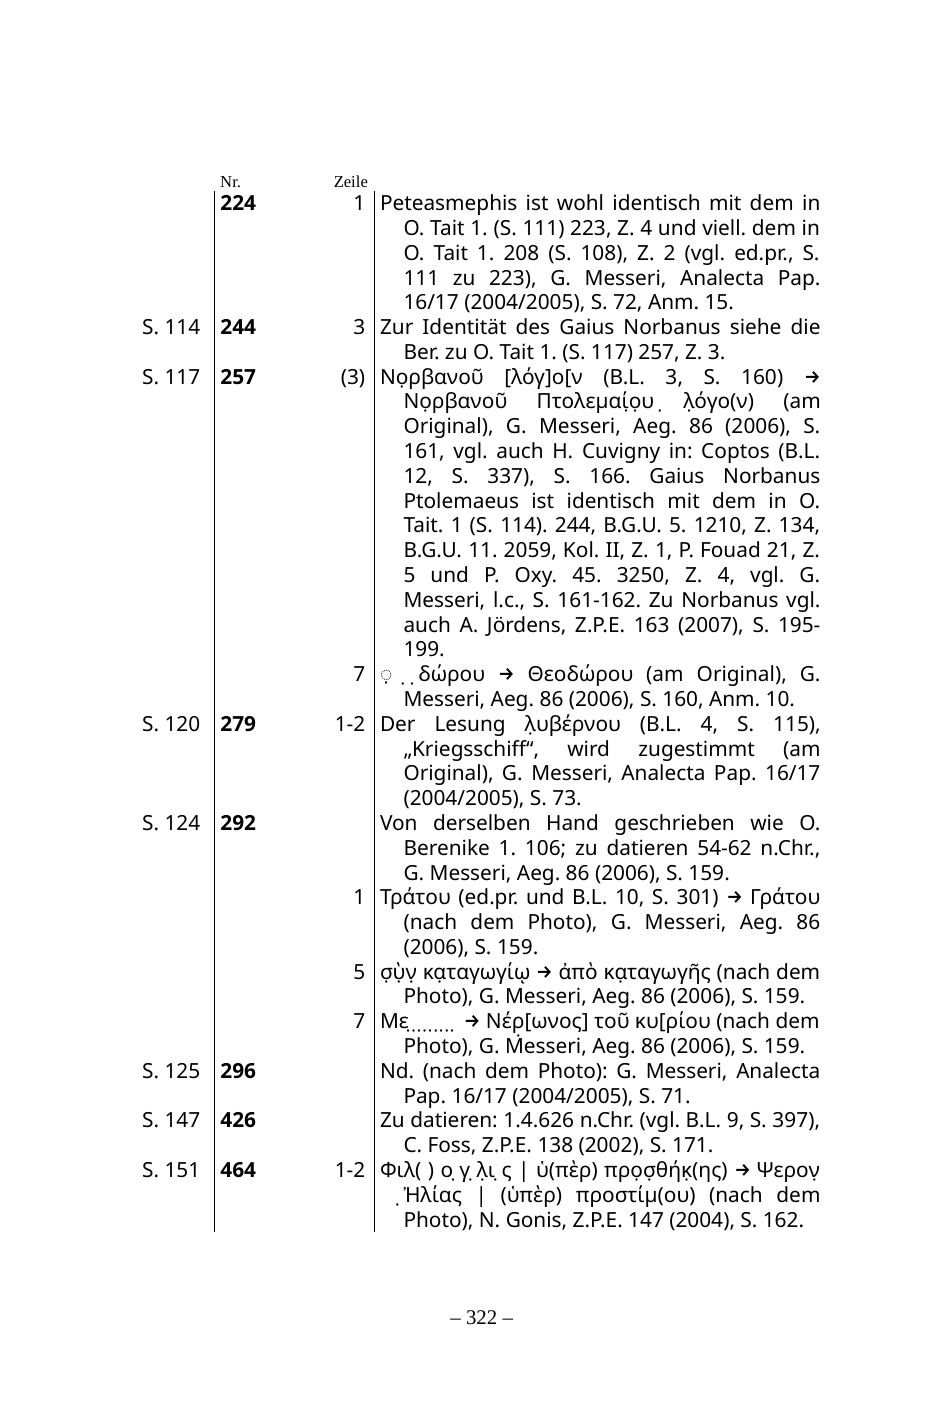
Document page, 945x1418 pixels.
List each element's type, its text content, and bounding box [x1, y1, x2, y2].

table_cell 257 [215, 364, 319, 662]
table_cell Φιλ( ) ο ̣γ ̣λ̣ι ̣ς | ὑ(πὲρ) προ̣σ̣θήκ̣(ης) → Ψερον̣ ̣Ἠλίας | (ὑπὲρ) προστίμ(ου) (nach dem Photo), N. Gonis, Z.P.E. 147 (2004), S. 162. [375, 1158, 827, 1232]
table_cell 1-2 [319, 1158, 374, 1232]
table_cell Zur Identität des Gaius Norbanus siehe die Ber. zu O. Tait 1. (S. 117) 257, Z. 3. [375, 315, 827, 364]
table_cell 3 [319, 315, 374, 364]
table_cell ̣ ̣ ̣δώρου → Θεοδώρου (am Original), G. Messeri, Aeg. 86 (2006), S. 160, Anm. 10. [375, 662, 827, 711]
table_cell S. 117 [136, 364, 214, 662]
table_cell σ̣ὺ̣ν̣ κα̣ταγωγίῳ → ἀπὸ κα̣ταγωγῆς (nach dem Photo), G. Messeri, Aeg. 86 (2006), S. 159. [375, 959, 827, 1009]
table_cell 296 [215, 1059, 374, 1108]
table_cell 464 [215, 1158, 319, 1232]
table_cell 1 [319, 885, 374, 959]
table_cell Nd. (nach dem Photo): G. Messeri, Analecta Pap. 16/17 (2004/2005), S. 71. [375, 1059, 827, 1108]
table_cell 1 [319, 191, 374, 315]
table_cell S. 125 [136, 1059, 214, 1108]
table_cell Peteasmephis ist wohl identisch mit dem in O. Tait 1. (S. 111) 223, Z. 4 und viell. dem in O. Tait 1. 208 (S. 108), Z. 2 (vgl. ed.pr., S. 111 zu 223), G. Messeri, Analecta Pap. 16/17 (2004/2005), S. 72, Anm. 15. [375, 191, 827, 315]
table_cell [136, 1009, 214, 1058]
table_cell [136, 191, 214, 315]
table_cell (3) [319, 364, 374, 662]
table_cell S. 124 [136, 811, 214, 885]
table_cell Der Lesung λ̣υβέρνου (B.L. 4, S. 115), „Kriegsschiff“, wird zugestimmt (am Original), G. Messeri, Analecta Pap. 16/17 (2004/2005), S. 73. [375, 711, 827, 811]
table_cell Με ̣ ̣ ̣ ̣ ̣ ̣ ̣ ̣ ̣ → Νέρ̣[ωνος] τοῦ κυ[ρίου (nach dem Photo), G. Messeri, Aeg. 86 (2006), S. 159. [375, 1009, 827, 1058]
table_cell [215, 1009, 319, 1058]
table_cell 224 [215, 191, 319, 315]
table_cell Zu datieren: 1.4.626 n.Chr. (vgl. B.L. 9, S. 397), C. Foss, Z.P.E. 138 (2002), S. 171. [375, 1108, 827, 1158]
table_cell S. 147 [136, 1108, 214, 1158]
table_cell [215, 959, 319, 1009]
table_cell 292 [215, 811, 374, 885]
table_cell Νο̣ρβανοῦ [λόγ]ο[ν (B.L. 3, S. 160) → Νο̣ρβανοῦ Πτολεμαί̣ο̣υ̣ λ̣όγο(ν) (am Original), G. Messeri, Aeg. 86 (2006), S. 161, vgl. auch H. Cuvigny in: Coptos (B.L. 12, S. 337), S. 166. Gaius Norbanus Ptolemaeus ist identisch mit dem in O. Tait. 1 (S. 114). 244, B.G.U. 5. 1210, Z. 134, B.G.U. 11. 2059, Kol. II, Z. 1, P. Fouad 21, Z. 5 und P. Oxy. 45. 3250, Z. 4, vgl. G. Messeri, l.c., S. 161-162. Zu Norbanus vgl. auch A. Jördens, Z.P.E. 163 (2007), S. 195-199. [375, 364, 827, 662]
table_cell [136, 885, 214, 959]
table_cell S. 151 [136, 1158, 214, 1232]
table_cell 7 [319, 662, 374, 711]
table_cell 5 [319, 959, 374, 1009]
table_cell 279 [215, 711, 319, 811]
table_cell [136, 662, 214, 711]
table_cell Von derselben Hand geschrieben wie O. Berenike 1. 106; zu datieren 54-62 n.Chr., G. Messeri, Aeg. 86 (2006), S. 159. [375, 811, 827, 885]
table_cell Τράτου (ed.pr. und B.L. 10, S. 301) → Γράτου (nach dem Photo), G. Messeri, Aeg. 86 (2006), S. 159. [375, 885, 827, 959]
table_cell 426 [215, 1108, 374, 1158]
table_cell 1-2 [319, 711, 374, 811]
table_cell 7 [319, 1009, 374, 1058]
table_cell S. 120 [136, 711, 214, 811]
table_cell [215, 885, 319, 959]
table_cell S. 114 [136, 315, 214, 364]
table_cell 244 [215, 315, 319, 364]
table_cell [136, 959, 214, 1009]
table_cell [215, 662, 319, 711]
